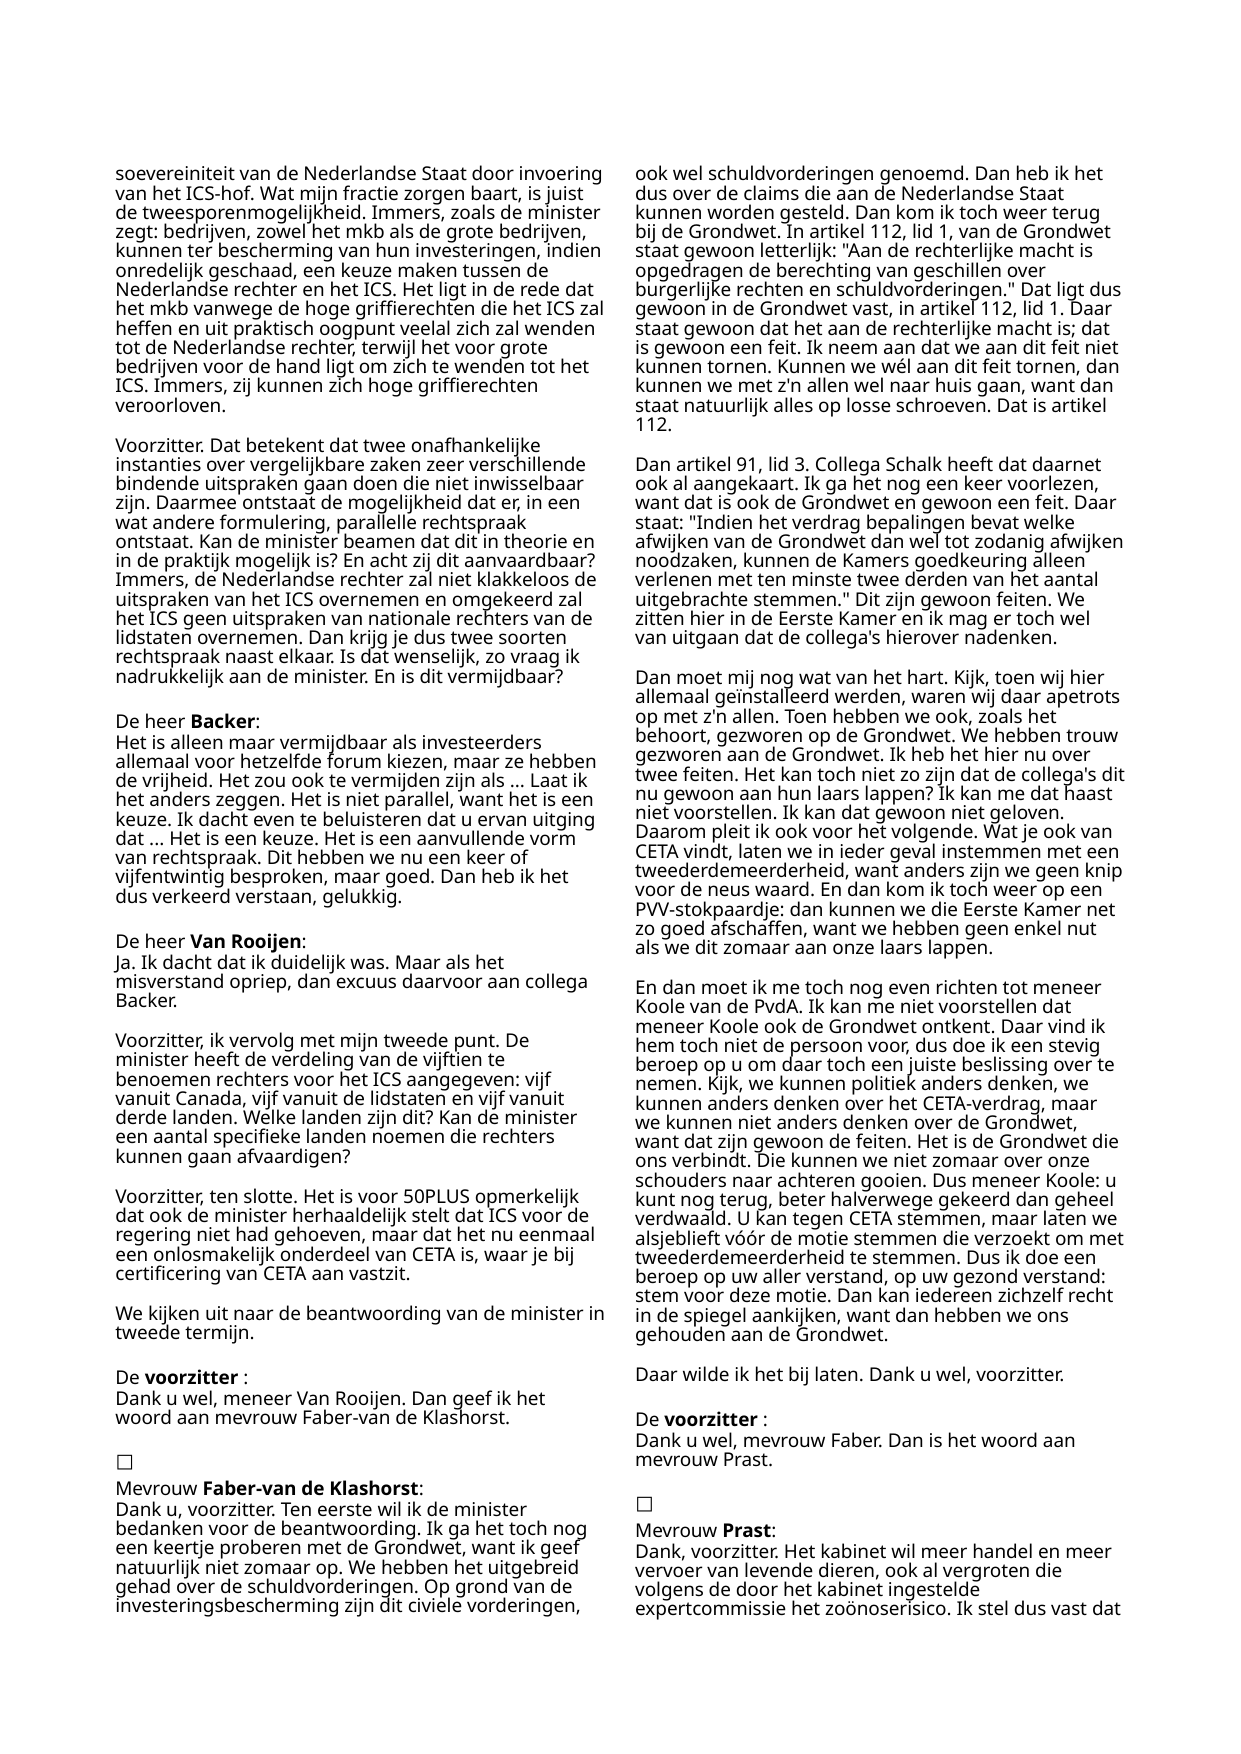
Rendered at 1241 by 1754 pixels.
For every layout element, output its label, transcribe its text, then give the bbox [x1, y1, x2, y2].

text De heer Backer: [115, 708, 605, 734]
text Mevrouw Faber-van de Klashorst: [115, 1475, 605, 1501]
text Daar wilde ik het bij laten. Dank u wel, voorzitter. [635, 1366, 1125, 1385]
text Ja. Ik dacht dat ik duidelijk was. Maar als het misverstand opriep, dan excuus daarvoor aan collega Backer. [115, 954, 605, 1011]
text Voorzitter, ten slotte. Het is voor 50PLUS opmerkelijk dat ook de minister herhaaldelijk stelt dat ICS voor de regering niet had gehoeven, maar dat het nu eenmaal een onlosmakelijk onderdeel van CETA is, waar je bij certificering van CETA aan vastzit. [115, 1188, 605, 1284]
text Voorzitter. Dat betekent dat twee onafhankelijke instanties over vergelijkbare zaken zeer verschillende bindende uitspraken gaan doen die niet inwisselbaar zijn. Daarmee ontstaat de mogelijkheid dat er, in een wat andere formulering, parallelle rechtspraak ontstaat. Kan de minister beamen dat dit in theorie en in de praktijk mogelijk is? En acht zij dit aanvaardbaar? Immers, de Nederlandse rechter zal niet klakkeloos de uitspraken van het ICS overnemen en omgekeerd zal het ICS geen uitspraken van nationale rechters van de lidstaten overnemen. Dan krijg je dus twee soorten rechtspraak naast elkaar. Is dat wenselijk, zo vraag ik nadrukkelijk aan de minister. En is dit vermijdbaar? [115, 437, 605, 687]
text De heer Van Rooijen: [115, 928, 605, 954]
text De voorzitter : [635, 1406, 1125, 1432]
text We kijken uit naar de beantwoording van de minister in tweede termijn. [115, 1305, 605, 1343]
text Dan artikel 91, lid 3. Collega Schalk heeft dat daarnet ook al aangekaart. Ik ga het nog een keer voorlezen, want dat is ook de Grondwet en gewoon een feit. Daar staat: "Indien het verdrag bepalingen bevat welke afwijken van de Grondwet dan wel tot zodanig afwijken noodzaken, kunnen de Kamers goedkeuring alleen verlenen met ten minste twee derden van het aantal uitgebrachte stemmen." Dit zijn gewoon feiten. We zitten hier in de Eerste Kamer en ik mag er toch wel van uitgaan dat de collega's hierover nadenken. [635, 456, 1125, 648]
text Dank, voorzitter. Het kabinet wil meer handel en meer vervoer van levende dieren, ook al vergroten die volgens de door het kabinet ingestelde expertcommissie het zoönoserisico. Ik stel dus vast dat [635, 1543, 1125, 1620]
text Dank u wel, meneer Van Rooijen. Dan geef ik het woord aan mevrouw Faber-van de Klashorst. [115, 1390, 605, 1428]
text ook wel schuldvorderingen genoemd. Dan heb ik het dus over de claims die aan de Nederlandse Staat kunnen worden gesteld. Dan kom ik toch weer terug bij de Grondwet. In artikel 112, lid 1, van de Grondwet staat gewoon letterlijk: "Aan de rechterlijke macht is opgedragen de berechting van geschillen over burgerlijke rechten en schuldvorderingen." Dat ligt dus gewoon in de Grondwet vast, in artikel 112, lid 1. Daar staat gewoon dat het aan de rechterlijke macht is; dat is gewoon een feit. Ik neem aan dat we aan dit feit niet kunnen tornen. Kunnen we wél aan dit feit tornen, dan kunnen we met z'n allen wel naar huis gaan, want dan staat natuurlijk alles op losse schroeven. Dat is artikel 112. [635, 165, 1125, 435]
text De voorzitter : [115, 1364, 605, 1390]
text Dan moet mij nog wat van het hart. Kijk, toen wij hier allemaal geïnstalleerd werden, waren wij daar apetrots op met z'n allen. Toen hebben we ook, zoals het behoort, gezworen op de Grondwet. We hebben trouw gezworen aan de Grondwet. Ik heb het hier nu over twee feiten. Het kan toch niet zo zijn dat de collega's dit nu gewoon aan hun laars lappen? Ik kan me dat haast niet voorstellen. Ik kan dat gewoon niet geloven. Daarom pleit ik ook voor het volgende. Wat je ook van CETA vindt, laten we in ieder geval instemmen met een tweederdemeerderheid, want anders zijn we geen knip voor de neus waard. En dan kom ik toch weer op een PVV-stokpaardje: dan kunnen we die Eerste Kamer net zo goed afschaffen, want we hebben geen enkel nut als we dit zomaar aan onze laars lappen. [635, 669, 1125, 958]
text Voorzitter, ik vervolg met mijn tweede punt. De minister heeft de verdeling van de vijftien te benoemen rechters voor het ICS aangegeven: vijf vanuit Canada, vijf vanuit de lidstaten en vijf vanuit derde landen. Welke landen zijn dit? Kan de minister een aantal specifieke landen noemen die rechters kunnen gaan afvaardigen? [115, 1032, 605, 1167]
text Dank u wel, mevrouw Faber. Dan is het woord aan mevrouw Prast. [635, 1432, 1125, 1470]
text ⬜ [115, 1449, 605, 1475]
text Het is alleen maar vermijdbaar als investeerders allemaal voor hetzelfde forum kiezen, maar ze hebben de vrijheid. Het zou ook te vermijden zijn als ... Laat ik het anders zeggen. Het is niet parallel, want het is een keuze. Ik dacht even te beluisteren dat u ervan uitging dat ... Het is een keuze. Het is een aanvullende vorm van rechtspraak. Dit hebben we nu een keer of vijfentwintig besproken, maar goed. Dan heb ik het dus verkeerd verstaan, gelukkig. [115, 734, 605, 907]
text Mevrouw Prast: [635, 1517, 1125, 1543]
text soevereiniteit van de Nederlandse Staat door invoering van het ICS-hof. Wat mijn fractie zorgen baart, is juist de tweesporenmogelijkheid. Immers, zoals de minister zegt: bedrijven, zowel het mkb als de grote bedrijven, kunnen ter bescherming van hun investeringen, indien onredelijk geschaad, een keuze maken tussen de Nederlandse rechter en het ICS. Het ligt in de rede dat het mkb vanwege de hoge griffierechten die het ICS zal heffen en uit praktisch oogpunt veelal zich zal wenden tot de Nederlandse rechter, terwijl het voor grote bedrijven voor de hand ligt om zich te wenden tot het ICS. Immers, zij kunnen zich hoge griffierechten veroorloven. [115, 165, 605, 416]
text Dank u, voorzitter. Ten eerste wil ik de minister bedanken voor de beantwoording. Ik ga het toch nog een keertje proberen met de Grondwet, want ik geef natuurlijk niet zomaar op. We hebben het uitgebreid gehad over de schuldvorderingen. Op grond van de investeringsbescherming zijn dit civiele vorderingen, [115, 1501, 605, 1616]
text En dan moet ik me toch nog even richten tot meneer Koole van de PvdA. Ik kan me niet voorstellen dat meneer Koole ook de Grondwet ontkent. Daar vind ik hem toch niet de persoon voor, dus doe ik een stevig beroep op u om daar toch een juiste beslissing over te nemen. Kijk, we kunnen politiek anders denken, we kunnen anders denken over het CETA-verdrag, maar we kunnen niet anders denken over de Grondwet, want dat zijn gewoon de feiten. Het is de Grondwet die ons verbindt. Die kunnen we niet zomaar over onze schouders naar achteren gooien. Dus meneer Koole: u kunt nog terug, beter halverwege gekeerd dan geheel verdwaald. U kan tegen CETA stemmen, maar laten we alsjeblieft vóór de motie stemmen die verzoekt om met tweederdemeerderheid te stemmen. Dus ik doe een beroep op uw aller verstand, op uw gezond verstand: stem voor deze motie. Dan kan iedereen zichzelf recht in de spiegel aankijken, want dan hebben we ons gehouden aan de Grondwet. [635, 979, 1125, 1345]
text ⬜ [635, 1491, 1125, 1517]
